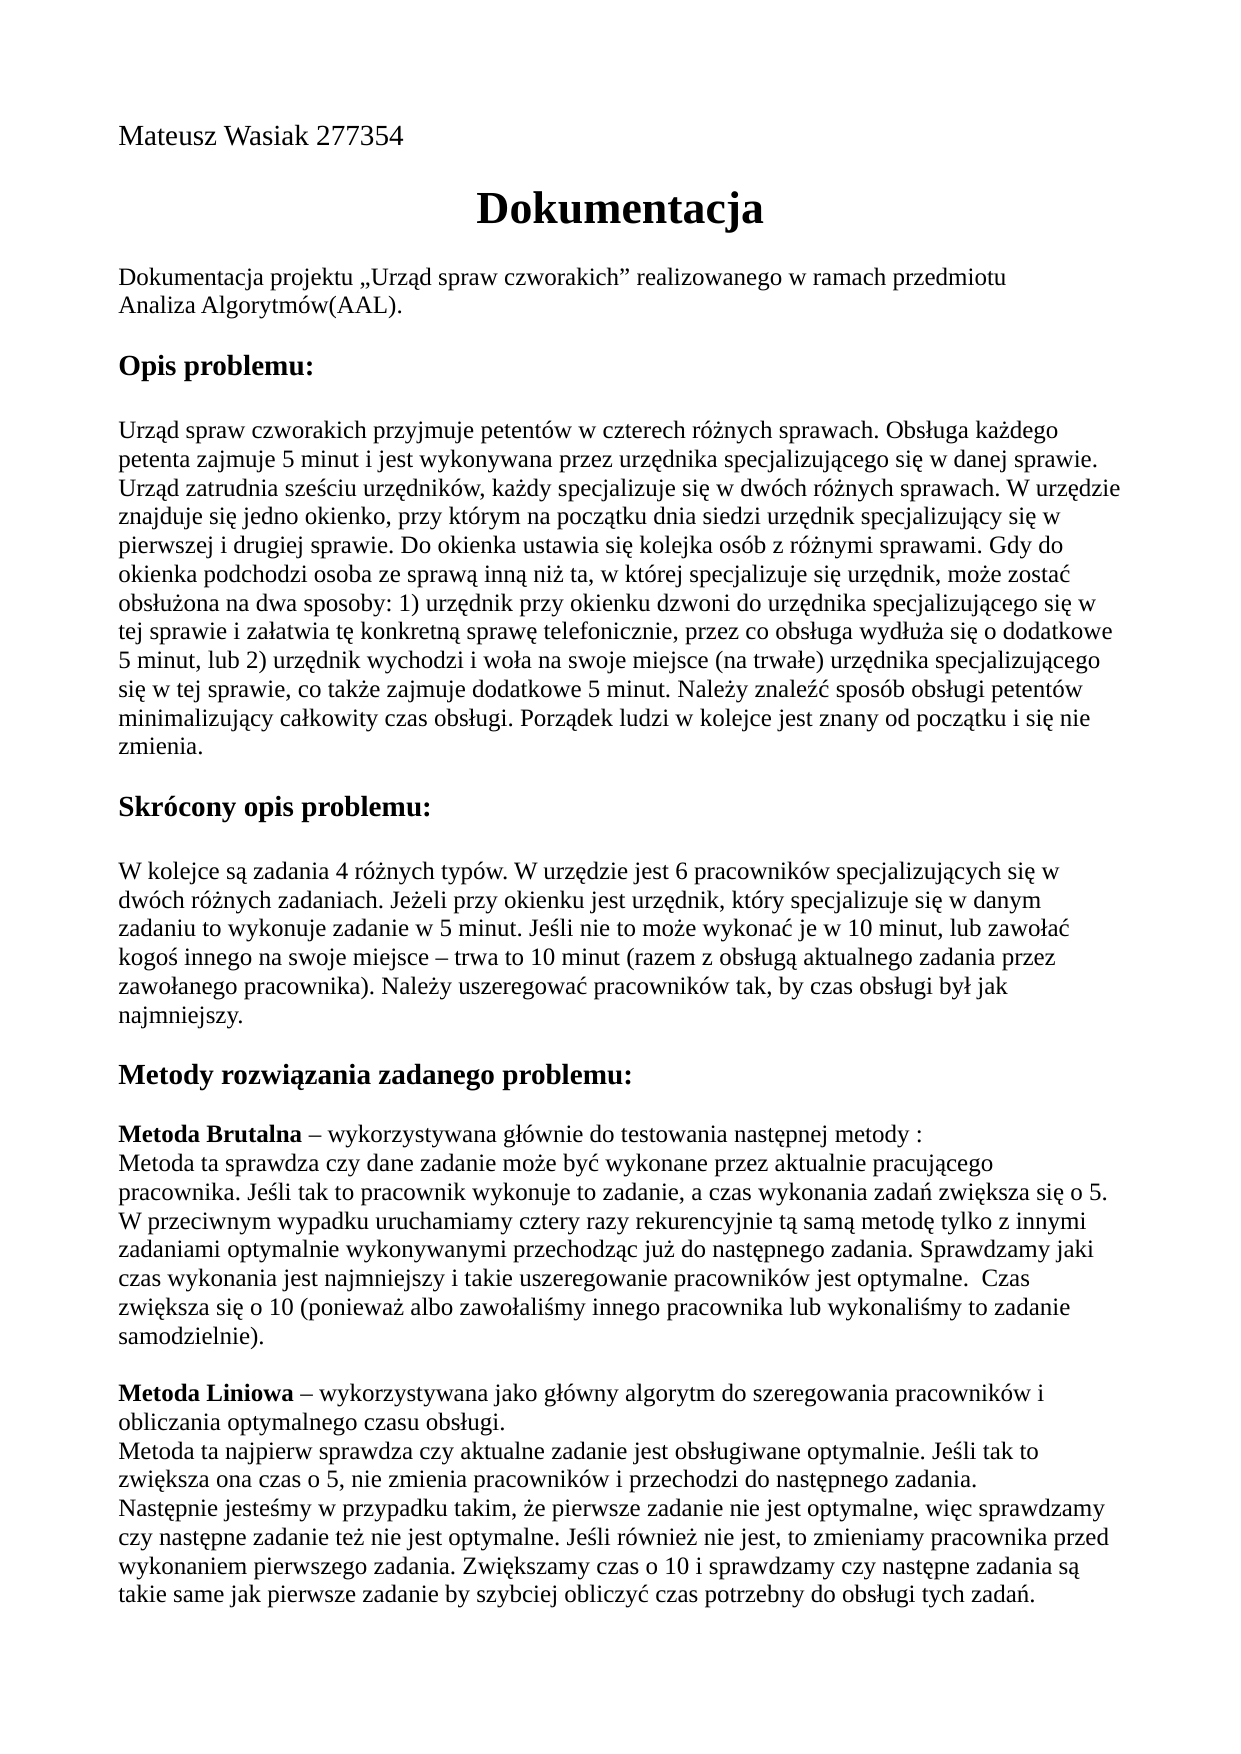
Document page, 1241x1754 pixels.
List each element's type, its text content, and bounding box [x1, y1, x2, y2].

text Metoda Brutalna – wykorzystywana głównie do testowania następnej metody : [118, 1119, 1122, 1148]
text Opis problemu: [118, 348, 1122, 382]
text Dokumentacja [118, 180, 1122, 233]
text Następnie jesteśmy w przypadku takim, że pierwsze zadanie nie jest optymalne, więc sprawdzamy czy następne zadanie też nie jest optymalne. Jeśli również nie jest, to zmieniamy pracownika przed wykonaniem pierwszego zadania. Zwiększamy czas o 10 i sprawdzamy czy następne zadania są takie same jak pierwsze zadanie by szybciej obliczyć czas potrzebny do obsługi tych zadań. [118, 1493, 1122, 1608]
text Skrócony opis problemu: [118, 789, 1122, 822]
text Dokumentacja projektu „Urząd spraw czworakich” realizowanego w ramach przedmiotu Analiza Algorytmów(AAL). [118, 262, 1122, 319]
text Urząd spraw czworakich przyjmuje petentów w czterech różnych sprawach. Obsługa każdego petenta zajmuje 5 minut i jest wykonywana przez urzędnika specjalizującego się w danej sprawie. Urząd zatrudnia sześciu urzędników, każdy specjalizuje się w dwóch różnych sprawach. W urzędzie znajduje się jedno okienko, przy którym na początku dnia siedzi urzędnik specjalizujący się w pierwszej i drugiej sprawie. Do okienka ustawia się kolejka osób z różnymi sprawami. Gdy do okienka podchodzi osoba ze sprawą inną niż ta, w której specjalizuje się urzędnik, może zostać obsłużona na dwa sposoby: 1) urzędnik przy okienku dzwoni do urzędnika specjalizującego się w tej sprawie i załatwia tę konkretną sprawę telefonicznie, przez co obsługa wydłuża się o dodatkowe 5 minut, lub 2) urzędnik wychodzi i woła na swoje miejsce (na trwałe) urzędnika specjalizującego się w tej sprawie, co także zajmuje dodatkowe 5 minut. Należy znaleźć sposób obsługi petentów minimalizujący całkowity czas obsługi. Porządek ludzi w kolejce jest znany od początku i się nie zmienia. [118, 415, 1122, 760]
text Metoda ta sprawdza czy dane zadanie może być wykonane przez aktualnie pracującego pracownika. Jeśli tak to pracownik wykonuje to zadanie, a czas wykonania zadań zwiększa się o 5. W przeciwnym wypadku uruchamiamy cztery razy rekurencyjnie tą samą metodę tylko z innymi zadaniami optymalnie wykonywanymi przechodząc już do następnego zadania. Sprawdzamy jaki czas wykonania jest najmniejszy i takie uszeregowanie pracowników jest optymalne. Czas zwiększa się o 10 (ponieważ albo zawołaliśmy innego pracownika lub wykonaliśmy to zadanie samodzielnie). [118, 1148, 1122, 1349]
text Metoda Liniowa – wykorzystywana jako główny algorytm do szeregowania pracowników i obliczania optymalnego czasu obsługi. [118, 1378, 1122, 1436]
text Metoda ta najpierw sprawdza czy aktualne zadanie jest obsługiwane optymalnie. Jeśli tak to zwiększa ona czas o 5, nie zmienia pracowników i przechodzi do następnego zadania. [118, 1436, 1122, 1493]
text Metody rozwiązania zadanego problemu: [118, 1057, 1122, 1119]
text W kolejce są zadania 4 różnych typów. W urzędzie jest 6 pracowników specjalizujących się w dwóch różnych zadaniach. Jeżeli przy okienku jest urzędnik, który specjalizuje się w danym zadaniu to wykonuje zadanie w 5 minut. Jeśli nie to może wykonać je w 10 minut, lub zawołać kogoś innego na swoje miejsce – trwa to 10 minut (razem z obsługą aktualnego zadania przez zawołanego pracownika). Należy uszeregować pracowników tak, by czas obsługi był jak najmniejszy. [118, 856, 1122, 1028]
text Mateusz Wasiak 277354 [118, 118, 1122, 152]
